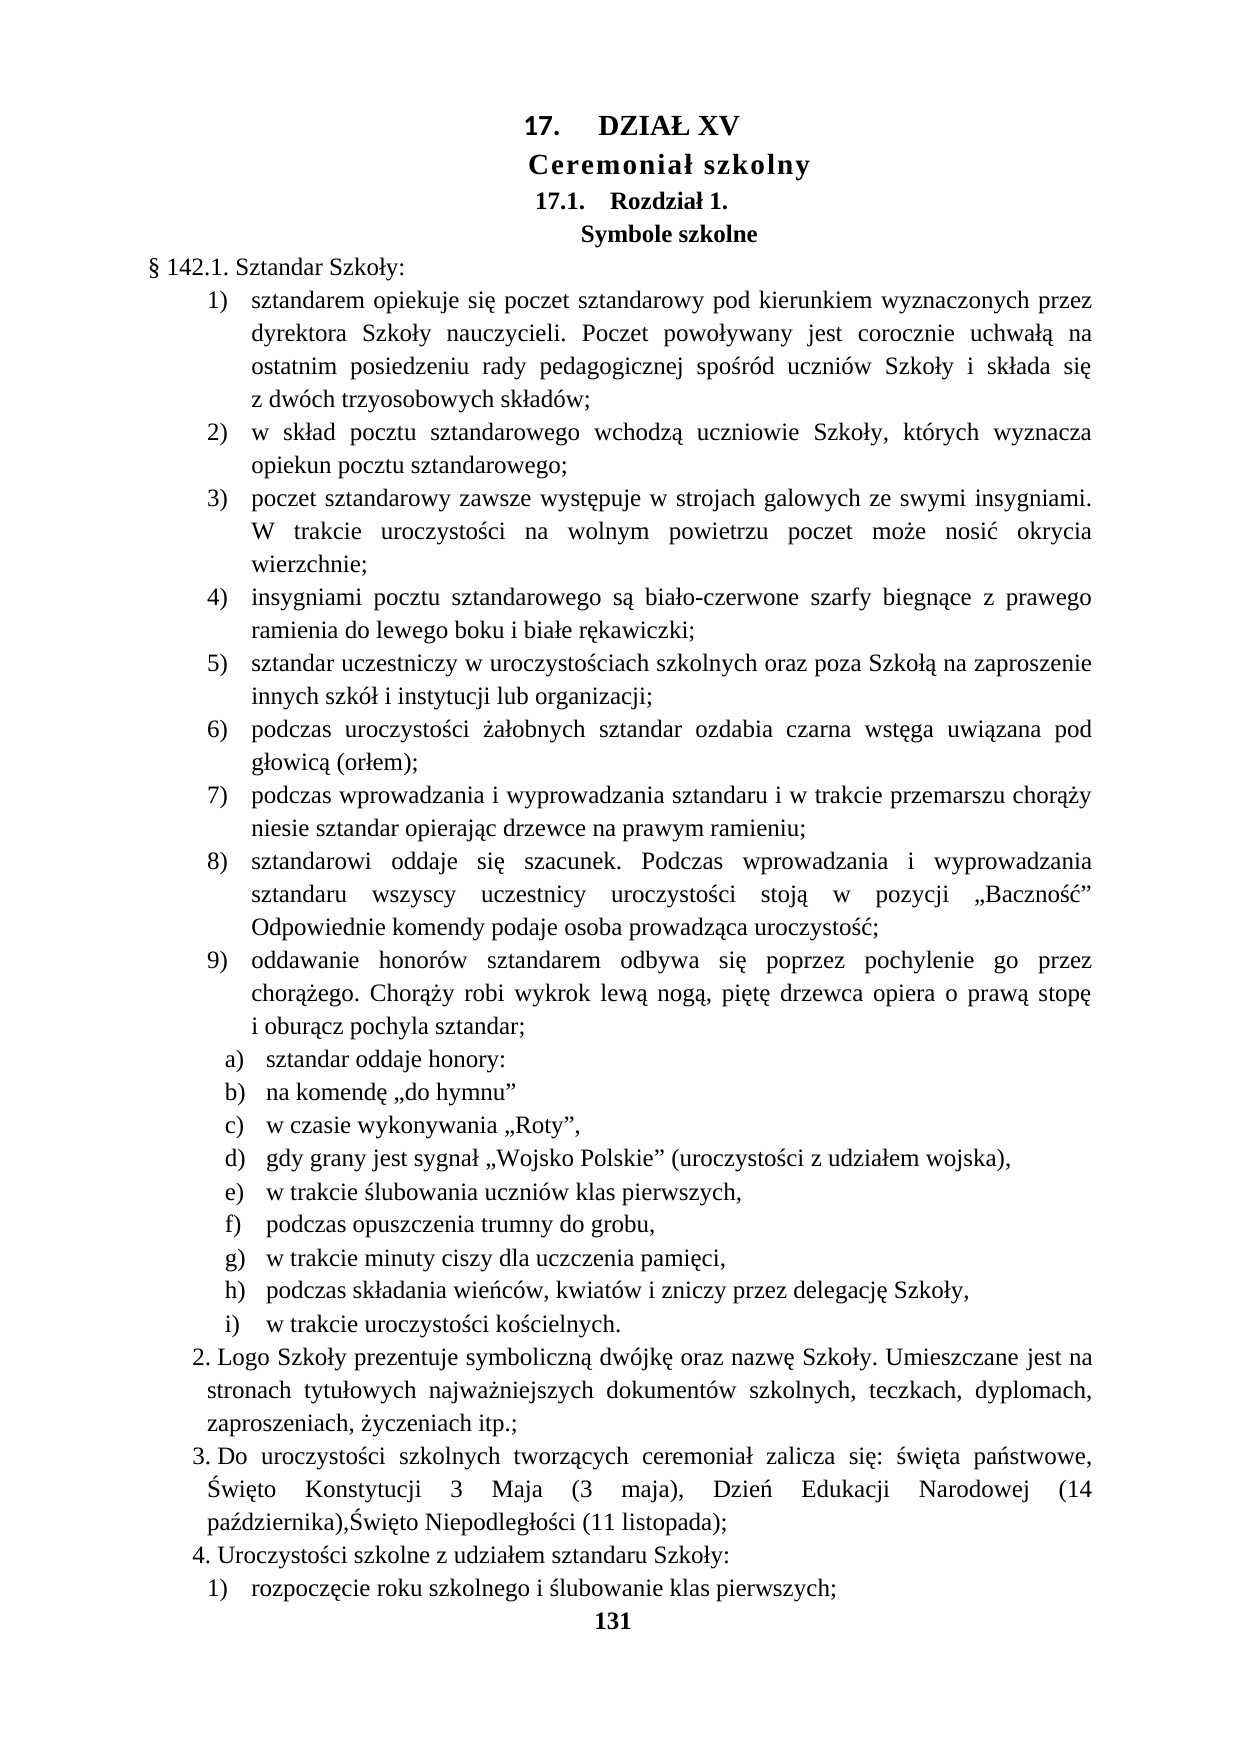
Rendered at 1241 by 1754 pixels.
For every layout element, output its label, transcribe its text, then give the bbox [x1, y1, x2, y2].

list w czasie wykonywania „Roty”, [224, 1111, 1093, 1139]
list rozpoczęcie roku szkolnego i ślubowanie klas pierwszych; [207, 1573, 1093, 1602]
list Do uroczystości szkolnych tworzących ceremoniał zalicza się: święta państwowe, Święto Konstytucji 3 Maja (3 maja), Dzień Edukacji Narodowej (14 października),Święto Niepodległości (11 listopada); [192, 1441, 1093, 1536]
list sztandar uczestniczy w uroczystościach szkolnych oraz poza Szkołą na zaproszenie innych szkół i instytucji lub organizacji; [207, 648, 1093, 710]
list Uroczystości szkolne z udziałem sztandaru Szkoły: [192, 1540, 1093, 1568]
list insygniami pocztu sztandarowego są biało-czerwone szarfy biegnące z prawego ramienia do lewego boku i białe rękawiczki; [207, 582, 1093, 644]
list w trakcie uroczystości kościelnych. [224, 1309, 1093, 1337]
list podczas opuszczenia trumny do grobu, [224, 1209, 1093, 1238]
subtitle Rozdział 1. Symbole szkolne [170, 186, 1093, 248]
list w trakcie ślubowania uczniów klas pierwszych, [224, 1177, 1093, 1205]
list podczas wprowadzania i wyprowadzania sztandaru i w trakcie przemarszu chorąży niesie sztandar opierając drzewce na prawym ramieniu; [207, 780, 1093, 842]
list gdy grany jest sygnał „Wojsko Polskie” (uroczystości z udziałem wojska), [224, 1143, 1093, 1172]
list podczas składania wieńców, kwiatów i zniczy przez delegację Szkoły, [224, 1276, 1093, 1304]
list sztandar oddaje honory: [224, 1044, 1093, 1073]
list na komendę „do hymnu” [224, 1077, 1093, 1106]
list w skład pocztu sztandarowego wchodzą uczniowie Szkoły, których wyznacza opiekun pocztu sztandarowego; [207, 417, 1093, 479]
subtitle DZIAŁ XV Ceremoniał szkolny [170, 107, 1093, 181]
list oddawanie honorów sztandarem odbywa się poprzez pochylenie go przez chorążego. Chorąży robi wykrok lewą nogą, piętę drzewca opiera o prawą stopę i oburącz pochyla sztandar; [207, 945, 1093, 1040]
list Logo Szkoły prezentuje symboliczną dwójkę oraz nazwę Szkoły. Umieszczane jest na stronach tytułowych najważniejszych dokumentów szkolnych, teczkach, dyplomach, zaproszeniach, życzeniach itp.; [192, 1342, 1093, 1436]
list w trakcie minuty ciszy dla uczczenia pamięci, [224, 1243, 1093, 1271]
list poczet sztandarowy zawsze występuje w strojach galowych ze swymi insygniami. W trakcie uroczystości na wolnym powietrzu poczet może nosić okrycia wierzchnie; [207, 483, 1093, 578]
list sztandarowi oddaje się szacunek. Podczas wprowadzania i wyprowadzania sztandaru wszyscy uczestnicy uroczystości stoją w pozycji „Baczność” Odpowiednie komendy podaje osoba prowadząca uroczystość; [207, 846, 1093, 941]
list podczas uroczystości żałobnych sztandar ozdabia czarna wstęga uwiązana pod głowicą (orłem); [207, 714, 1093, 776]
text § 142.1. Sztandar Szkoły: [148, 252, 1093, 281]
list sztandarem opiekuje się poczet sztandarowy pod kierunkiem wyznaczonych przez dyrektora Szkoły nauczycieli. Poczet powoływany jest corocznie uchwałą na ostatnim posiedzeniu rady pedagogicznej spośród uczniów Szkoły i składa się z dwóch trzyosobowych składów; [207, 285, 1093, 413]
